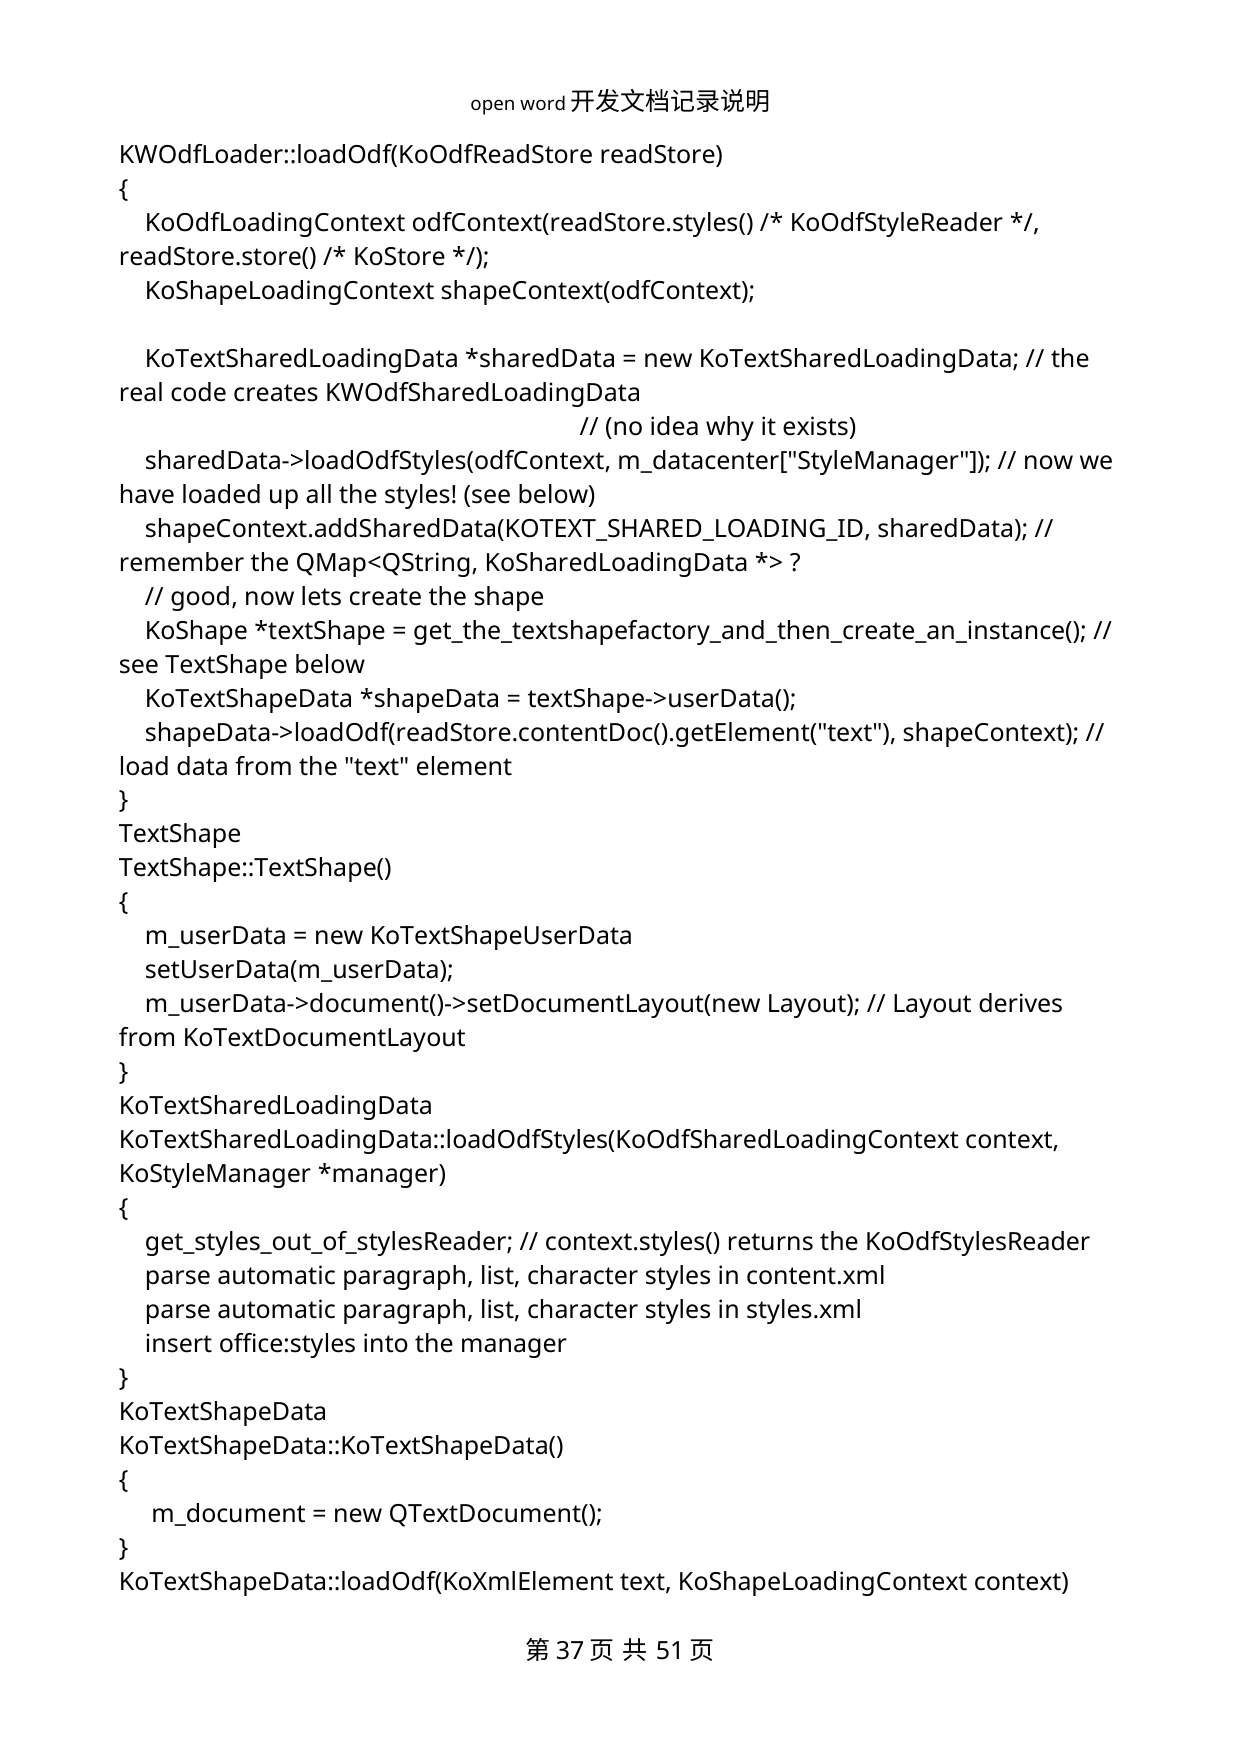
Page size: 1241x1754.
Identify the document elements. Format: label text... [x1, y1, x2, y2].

text KoTextShapeData::KoTextShapeData() [119, 1428, 1121, 1462]
text parse automatic paragraph, list, character styles in styles.xml [119, 1292, 1121, 1326]
text TextShape::TextShape() [119, 850, 1121, 884]
text KoOdfLoadingContext odfContext(readStore.styles() /* KoOdfStyleReader */, readStore.store() /* KoStore */); [119, 205, 1121, 273]
text sharedData->loadOdfStyles(odfContext, m_datacenter["StyleManager"]); // now we have loaded up all the styles! (see below) [119, 443, 1121, 511]
text m_userData->document()->setDocumentLayout(new Layout); // Layout derives from KoTextDocumentLayout [119, 986, 1121, 1054]
text } [119, 1360, 1121, 1394]
text } [119, 782, 1121, 816]
text KoShape *textShape = get_the_textshapefactory_and_then_create_an_instance(); // see TextShape below [119, 613, 1121, 681]
text KoShapeLoadingContext shapeContext(odfContext); [119, 273, 1121, 307]
text { [119, 171, 1121, 205]
text insert office:styles into the manager [119, 1326, 1121, 1360]
text } [119, 1054, 1121, 1088]
text m_document = new QTextDocument(); [119, 1496, 1121, 1529]
text } [119, 1529, 1121, 1563]
text // (no idea why it exists) [119, 409, 1121, 443]
text { [119, 1190, 1121, 1224]
text get_styles_out_of_stylesReader; // context.styles() returns the KoOdfStylesReader [119, 1224, 1121, 1258]
text KoTextShapeData [119, 1394, 1121, 1428]
text KoTextShapeData::loadOdf(KoXmlElement text, KoShapeLoadingContext context) [119, 1563, 1121, 1597]
text { [119, 884, 1121, 918]
text setUserData(m_userData); [119, 952, 1121, 986]
text KoTextSharedLoadingData::loadOdfStyles(KoOdfSharedLoadingContext context, KoStyleManager *manager) [119, 1122, 1121, 1190]
text parse automatic paragraph, list, character styles in content.xml [119, 1258, 1121, 1292]
text KoTextSharedLoadingData *sharedData = new KoTextSharedLoadingData; // the real code creates KWOdfSharedLoadingData [119, 341, 1121, 409]
text TextShape [119, 816, 1121, 850]
text KoTextSharedLoadingData [119, 1088, 1121, 1122]
text { [119, 1462, 1121, 1496]
text shapeContext.addSharedData(KOTEXT_SHARED_LOADING_ID, sharedData); // remember the QMap<QString, KoSharedLoadingData *> ? [119, 511, 1121, 579]
text KWOdfLoader::loadOdf(KoOdfReadStore readStore) [119, 137, 1121, 171]
text shapeData->loadOdf(readStore.contentDoc().getElement("text"), shapeContext); // load data from the "text" element [119, 714, 1121, 782]
text m_userData = new KoTextShapeUserData [119, 918, 1121, 952]
text // good, now lets create the shape [119, 579, 1121, 613]
text KoTextShapeData *shapeData = textShape->userData(); [119, 681, 1121, 714]
